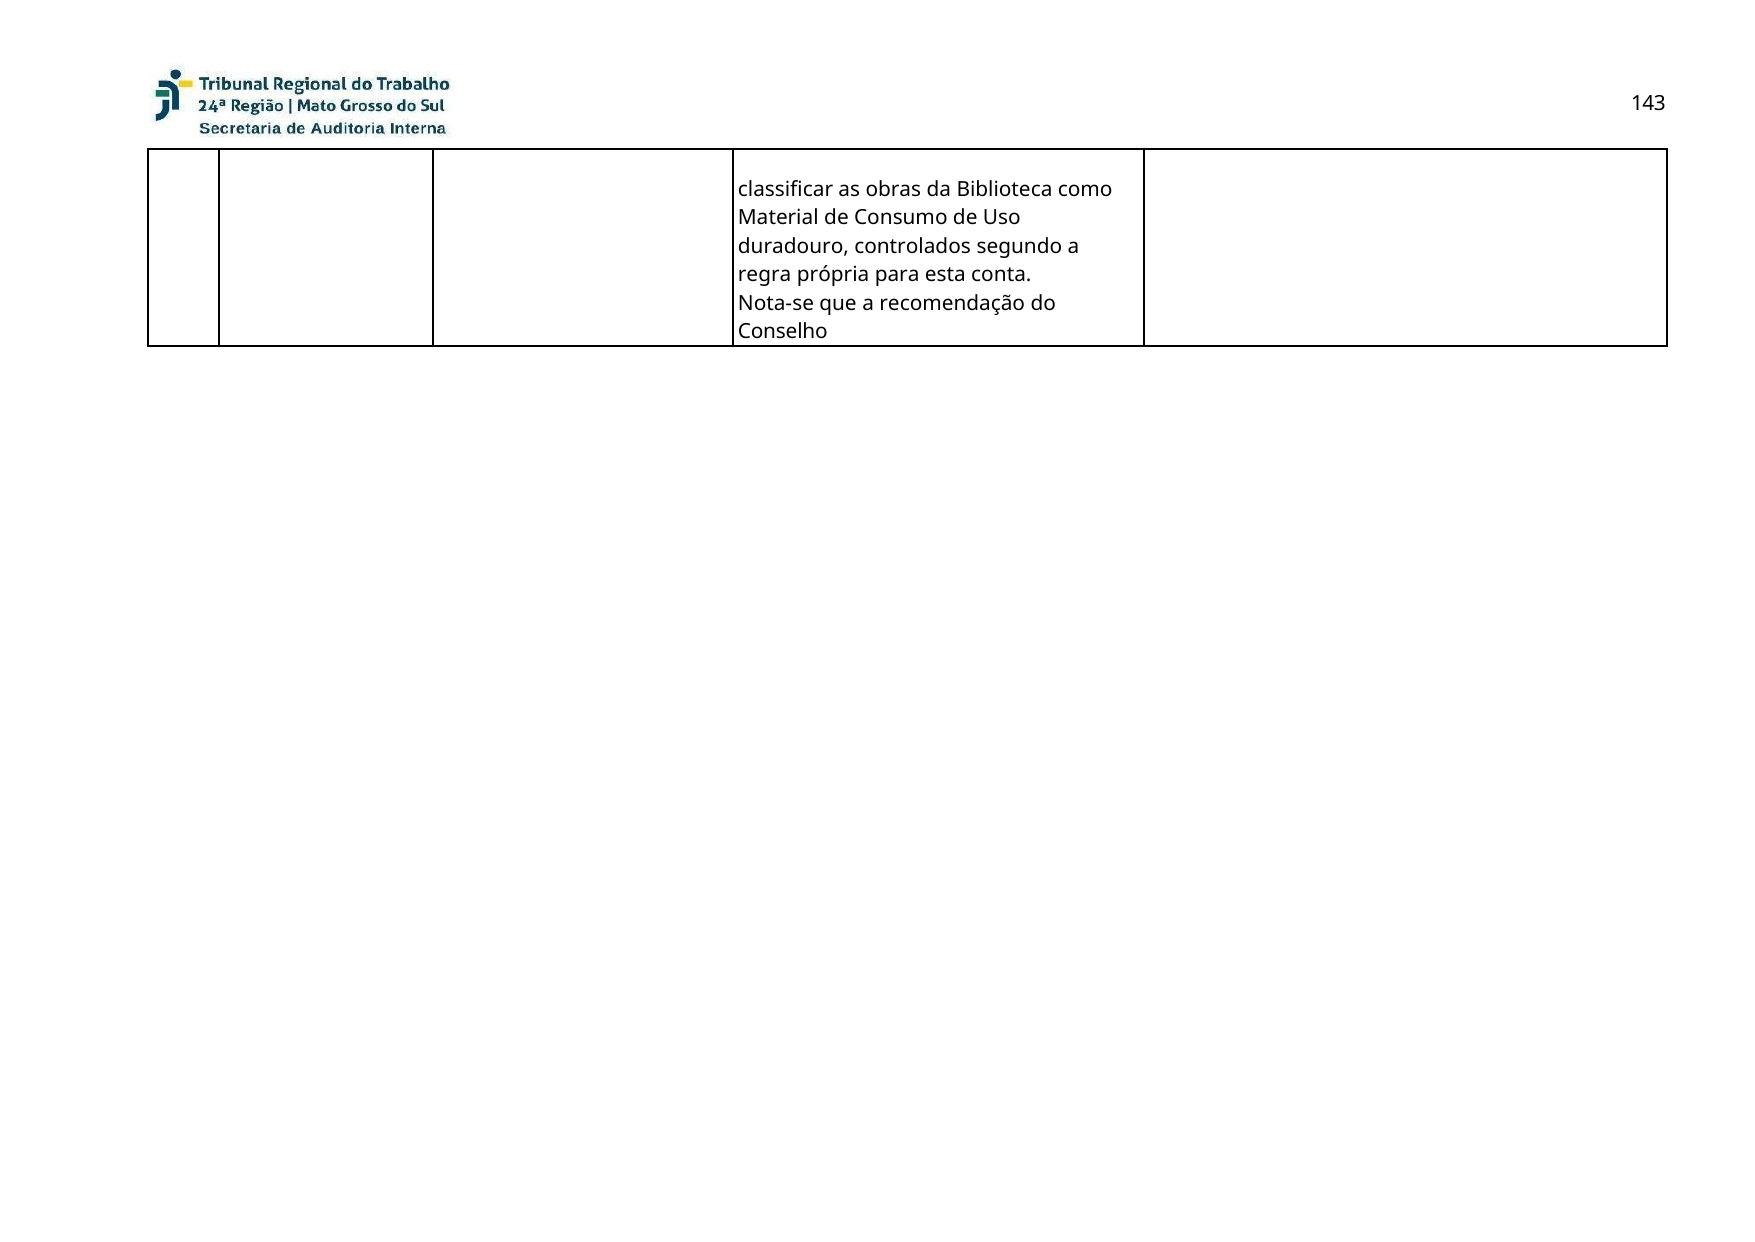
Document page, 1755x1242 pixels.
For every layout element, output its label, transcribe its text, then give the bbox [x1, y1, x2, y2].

table_cell [220, 150, 432, 344]
table_cell [1145, 150, 1666, 344]
table_cell [434, 150, 732, 344]
table_cell [149, 150, 218, 344]
table_cell classificar as obras da Biblioteca como Material de Consumo de Uso duradouro, controlados segundo a regra própria para esta conta. Nota-se que a recomendação do Conselho [734, 150, 1143, 344]
